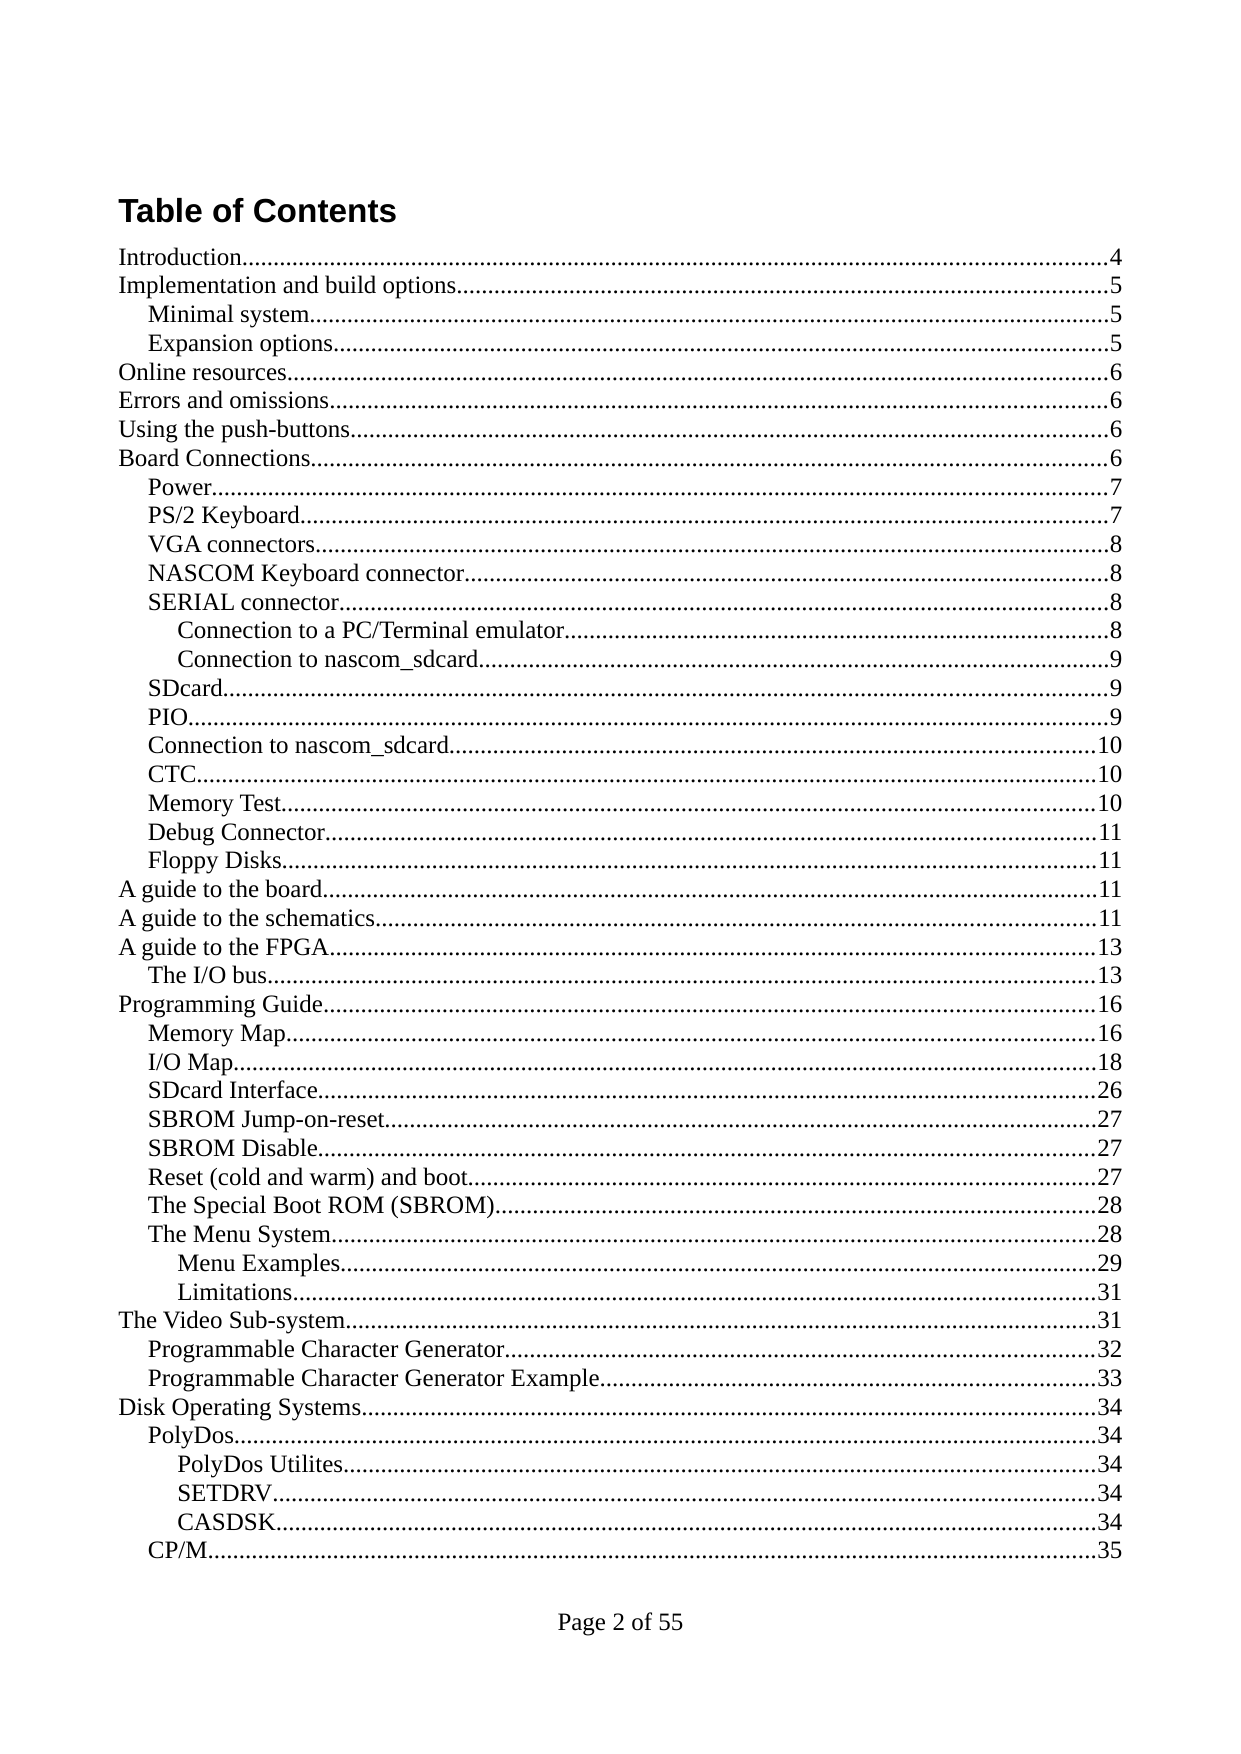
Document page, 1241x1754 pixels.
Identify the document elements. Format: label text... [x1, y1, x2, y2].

text A guide to the schematics 11 [118, 903, 1122, 932]
text SERIAL connector 8 [148, 587, 1122, 615]
text Menu Examples 29 [177, 1248, 1122, 1277]
text Debug Connector 11 [148, 817, 1122, 845]
text The Video Sub-system 31 [118, 1305, 1122, 1334]
text CTC 10 [148, 759, 1122, 788]
text Implementation and build options 5 [118, 270, 1122, 299]
text Power 7 [148, 472, 1122, 500]
text Reset (cold and warm) and boot 27 [148, 1162, 1122, 1190]
text Memory Map 16 [148, 1018, 1122, 1047]
text Using the push-buttons 6 [118, 414, 1122, 443]
text VGA connectors 8 [148, 529, 1122, 558]
text Disk Operating Systems 34 [118, 1392, 1122, 1420]
text A guide to the FPGA 13 [118, 932, 1122, 960]
text SBROM Jump-on-reset 27 [148, 1104, 1122, 1133]
text NASCOM Keyboard connector 8 [148, 558, 1122, 587]
text Programmable Character Generator 32 [148, 1334, 1122, 1363]
text I/O Map 18 [148, 1047, 1122, 1075]
text Programmable Character Generator Example 33 [148, 1363, 1122, 1392]
text CASDSK 34 [177, 1507, 1122, 1535]
text SDcard Interface 26 [148, 1075, 1122, 1104]
subtitle Table of Contents [118, 191, 1122, 229]
text Connection to nascom_sdcard 10 [148, 730, 1122, 759]
text Board Connections 6 [118, 443, 1122, 472]
text The Menu System 28 [148, 1219, 1122, 1248]
text Memory Test 10 [148, 788, 1122, 817]
text Minimal system 5 [148, 299, 1122, 328]
text Floppy Disks 11 [148, 845, 1122, 874]
text SDcard 9 [148, 673, 1122, 702]
text Online resources 6 [118, 357, 1122, 385]
text Expansion options 5 [148, 328, 1122, 357]
text PIO 9 [148, 702, 1122, 730]
text Introduction 4 [118, 242, 1122, 270]
text A guide to the board 11 [118, 874, 1122, 903]
text SETDRV 34 [177, 1478, 1122, 1507]
text The I/O bus 13 [148, 960, 1122, 989]
text PolyDos 34 [148, 1420, 1122, 1449]
text Connection to a PC/Terminal emulator 8 [177, 615, 1122, 644]
text Programming Guide 16 [118, 989, 1122, 1018]
text The Special Boot ROM (SBROM) 28 [148, 1190, 1122, 1219]
text PS/2 Keyboard 7 [148, 500, 1122, 529]
text Errors and omissions 6 [118, 385, 1122, 414]
text PolyDos Utilites 34 [177, 1449, 1122, 1478]
text Connection to nascom_sdcard 9 [177, 644, 1122, 673]
text Limitations 31 [177, 1277, 1122, 1305]
text SBROM Disable 27 [148, 1133, 1122, 1162]
text CP/M 35 [148, 1535, 1122, 1564]
